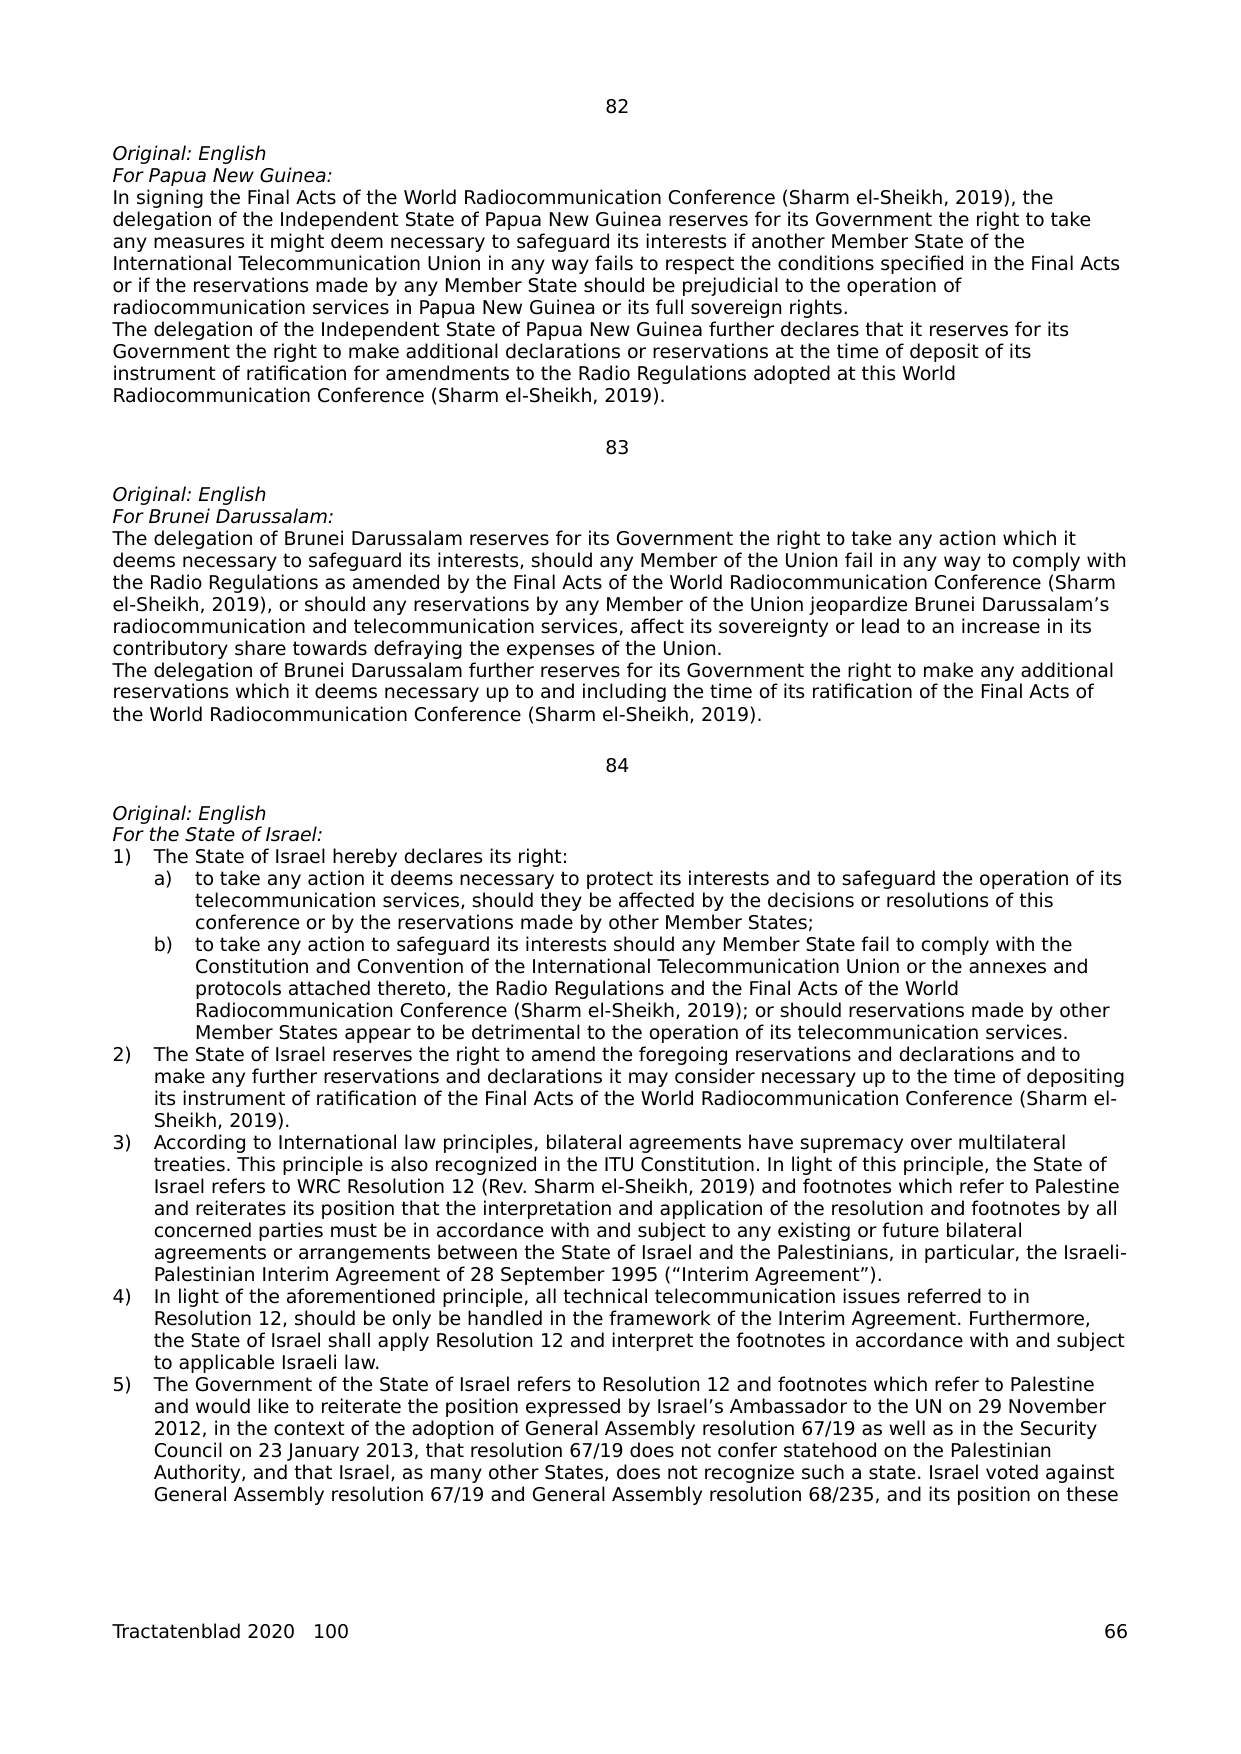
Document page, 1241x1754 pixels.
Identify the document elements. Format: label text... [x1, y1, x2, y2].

text 5) The Government of the State of Israel refers to Resolution 12 and footnotes which refer to Palestine and would like to reiterate the position expressed by Israel’s Ambassador to the UN on 29 November 2012, in the context of the adoption of General Assembly resolution 67/19 as well as in the Security Council on 23 January 2013, that resolution 67/19 does not confer statehood on the Palestinian Authority, and that Israel, as many other States, does not recognize such a state. Israel voted against General Assembly resolution 67/19 and General Assembly resolution 68/235, and its position on these [112, 1374, 1128, 1506]
text 3) According to International law principles, bilateral agreements have supremacy over multilateral treaties. This principle is also recognized in the ITU Constitution. In light of this principle, the State of Israel refers to WRC Resolution 12 (Rev. Sharm el-Sheikh, 2019) and footnotes which refer to Palestine and reiterates its position that the interpretation and application of the resolution and footnotes by all concerned parties must be in accordance with and subject to any existing or future bilateral agreements or arrangements between the State of Israel and the Palestinians, in particular, the Israeli-Palestinian Interim Agreement of 28 September 1995 (“Interim Agreement”). [112, 1132, 1128, 1286]
text For Brunei Darussalam: [112, 506, 1128, 528]
subtitle 82 [112, 96, 1128, 118]
text Original: English [112, 802, 1128, 824]
text 4) In light of the aforementioned principle, all technical telecommunication issues referred to in Resolution 12, should be only be handled in the framework of the Interim Agreement. Furthermore, the State of Israel shall apply Resolution 12 and interpret the footnotes in accordance with and subject to applicable Israeli law. [112, 1286, 1128, 1374]
text In signing the Final Acts of the World Radiocommunication Conference (Sharm el-Sheikh, 2019), the delegation of the Independent State of Papua New Guinea reserves for its Government the right to take any measures it might deem necessary to safeguard its interests if another Member State of the International Telecommunication Union in any way fails to respect the conditions specified in the Final Acts or if the reservations made by any Member State should be prejudicial to the operation of radiocommunication services in Papua New Guinea or its full sovereign rights. [112, 187, 1128, 319]
text Original: English [112, 143, 1128, 165]
text For Papua New Guinea: [112, 165, 1128, 187]
subtitle 83 [112, 437, 1128, 459]
text For the State of Israel: [112, 824, 1128, 846]
text b) to take any action to safeguard its interests should any Member State fail to comply with the Constitution and Convention of the International Telecommunication Union or the annexes and protocols attached thereto, the Radio Regulations and the Final Acts of the World Radiocommunication Conference (Sharm el-Sheikh, 2019); or should reservations made by other Member States appear to be detrimental to the operation of its telecommunication services. [153, 934, 1128, 1044]
text a) to take any action it deems necessary to protect its interests and to safeguard the operation of its telecommunication services, should they be affected by the decisions or resolutions of this conference or by the reservations made by other Member States; [153, 868, 1128, 934]
text 1) The State of Israel hereby declares its right: [112, 846, 1128, 868]
subtitle 84 [112, 755, 1128, 777]
text Original: English [112, 484, 1128, 506]
text 2) The State of Israel reserves the right to amend the foregoing reservations and declarations and to make any further reservations and declarations it may consider necessary up to the time of depositing its instrument of ratification of the Final Acts of the World Radiocommunication Conference (Sharm el-Sheikh, 2019). [112, 1044, 1128, 1132]
text The delegation of Brunei Darussalam further reserves for its Government the right to make any additional reservations which it deems necessary up to and including the time of its ratification of the Final Acts of the World Radiocommunication Conference (Sharm el-Sheikh, 2019). [112, 659, 1128, 725]
text The delegation of the Independent State of Papua New Guinea further declares that it reserves for its Government the right to make additional declarations or reservations at the time of deposit of its instrument of ratification for amendments to the Radio Regulations adopted at this World Radiocommunication Conference (Sharm el-Sheikh, 2019). [112, 319, 1128, 407]
text The delegation of Brunei Darussalam reserves for its Government the right to take any action which it deems necessary to safeguard its interests, should any Member of the Union fail in any way to comply with the Radio Regulations as amended by the Final Acts of the World Radiocommunication Conference (Sharm el-Sheikh, 2019), or should any reservations by any Member of the Union jeopardize Brunei Darussalam’s radiocommunication and telecommunication services, affect its sovereignty or lead to an increase in its contributory share towards defraying the expenses of the Union. [112, 528, 1128, 659]
